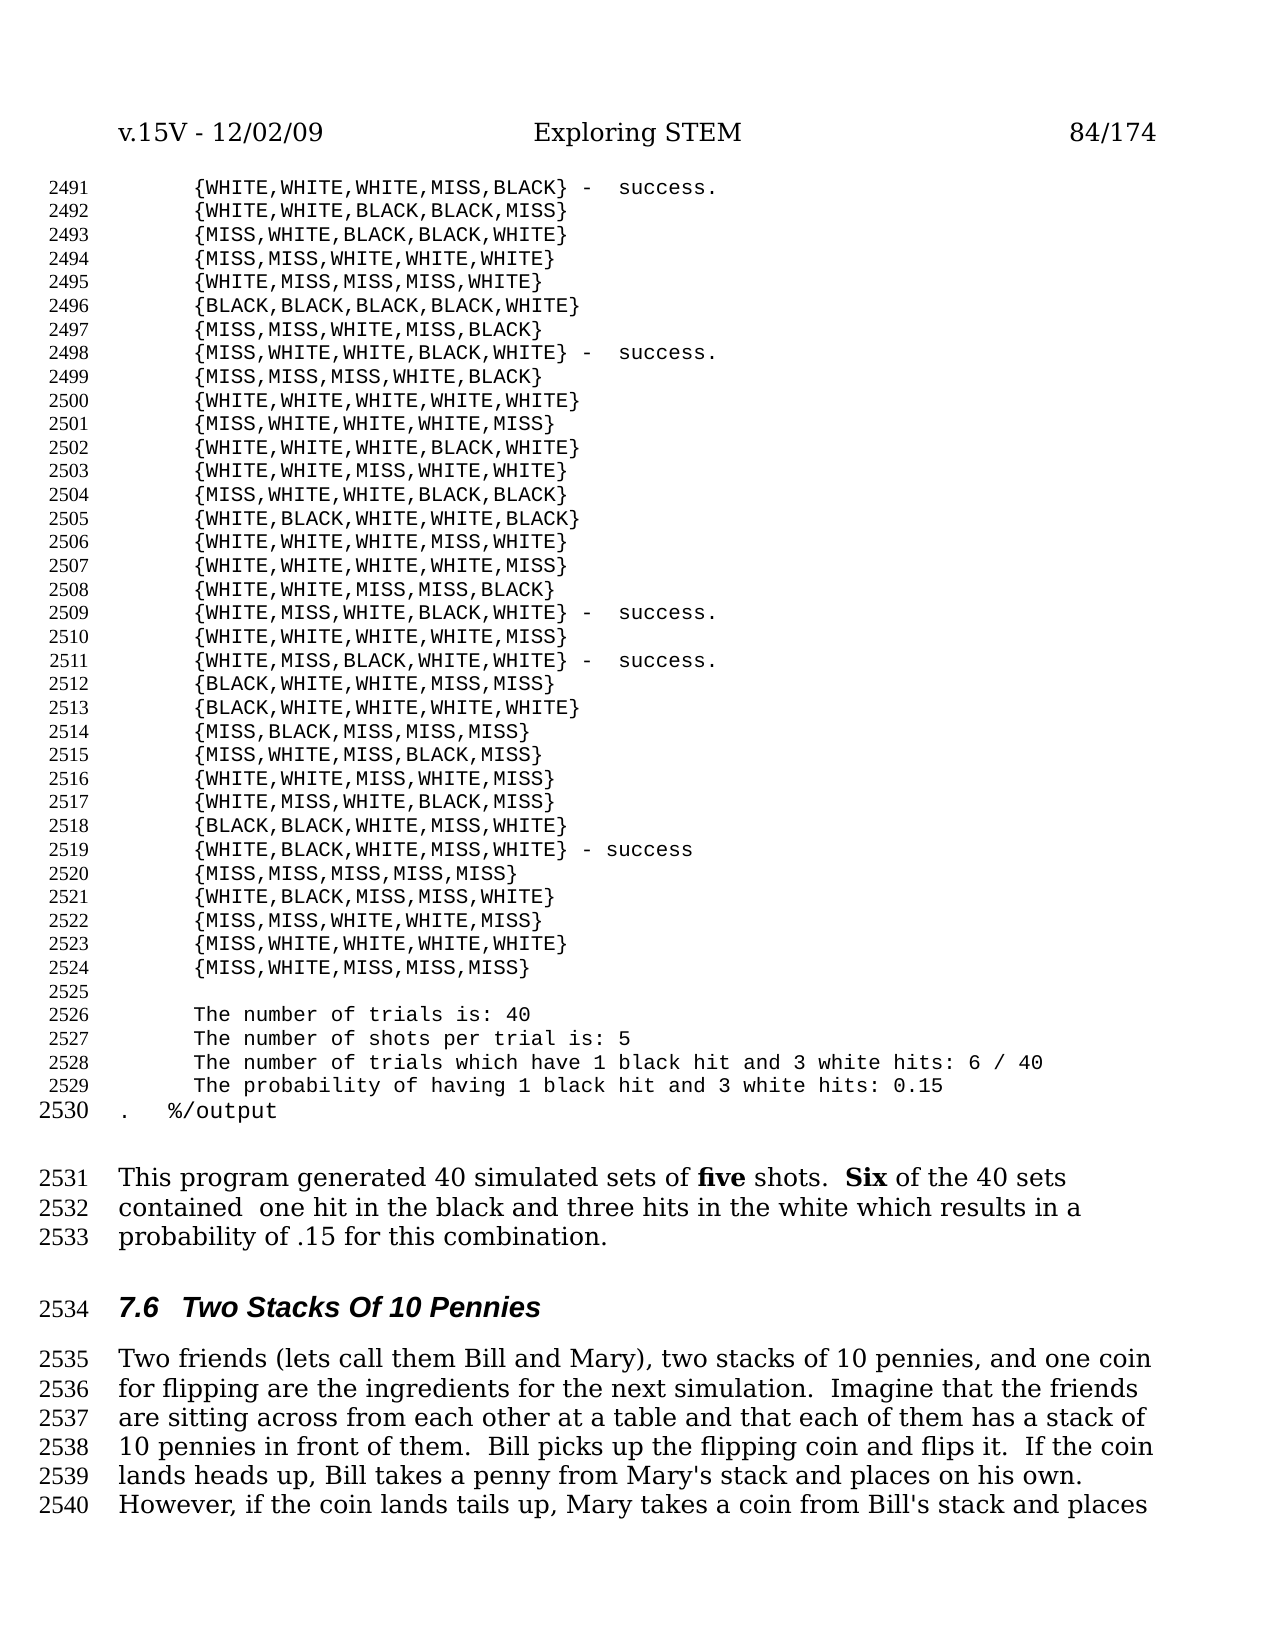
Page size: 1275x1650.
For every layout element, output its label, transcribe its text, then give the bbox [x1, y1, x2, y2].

text This program generated 40 simulated sets of five shots. Six of the 40 sets contained one hit in the black and three hits in the white which results in a probability of .15 for this combination. [118, 1163, 1157, 1251]
text {WHITE,WHITE,MISS,WHITE,WHITE} [118, 461, 1157, 484]
text {MISS,WHITE,MISS,BLACK,MISS} [118, 744, 1157, 768]
text {MISS,WHITE,WHITE,WHITE,MISS} [118, 413, 1157, 437]
text {WHITE,WHITE,WHITE,WHITE,MISS} [118, 555, 1157, 579]
text {WHITE,WHITE,MISS,MISS,BLACK} [118, 579, 1157, 602]
text {WHITE,MISS,WHITE,BLACK,MISS} [118, 792, 1157, 815]
text {WHITE,BLACK,WHITE,MISS,WHITE} - success [118, 839, 1157, 862]
text {MISS,BLACK,MISS,MISS,MISS} [118, 721, 1157, 744]
text {BLACK,WHITE,WHITE,MISS,MISS} [118, 673, 1157, 697]
text {MISS,MISS,WHITE,WHITE,MISS} [118, 910, 1157, 933]
text {MISS,MISS,MISS,WHITE,BLACK} [118, 366, 1157, 389]
text Two friends (lets call them Bill and Mary), two stacks of 10 pennies, and one coin for flipping are the ingredients for the next simulation. Imagine that the friends are sitting across from each other at a table and that each of them has a stack of 10 pennies in front of them. Bill picks up the flipping coin and flips it. If the coin lands heads up, Bill takes a penny from Mary's stack and places on his own. However, if the coin lands tails up, Mary takes a coin from Bill's stack and places [118, 1344, 1157, 1519]
text {WHITE,BLACK,WHITE,WHITE,BLACK} [118, 508, 1157, 531]
text {MISS,MISS,WHITE,WHITE,WHITE} [118, 248, 1157, 271]
text {MISS,WHITE,MISS,MISS,MISS} [118, 957, 1157, 981]
text The probability of having 1 black hit and 3 white hits: 0.15 [118, 1075, 1157, 1099]
text {BLACK,BLACK,BLACK,BLACK,WHITE} [118, 295, 1157, 319]
text {MISS,WHITE,WHITE,BLACK,WHITE} - success. [118, 342, 1157, 366]
subtitle Two Stacks Of 10 Pennies [118, 1290, 1157, 1324]
text {MISS,MISS,MISS,MISS,MISS} [118, 862, 1157, 886]
text {MISS,WHITE,BLACK,BLACK,WHITE} [118, 224, 1157, 248]
text The number of shots per trial is: 5 [118, 1028, 1157, 1052]
text {MISS,MISS,WHITE,MISS,BLACK} [118, 319, 1157, 342]
text {WHITE,WHITE,MISS,WHITE,MISS} [118, 768, 1157, 792]
text {WHITE,WHITE,WHITE,BLACK,WHITE} [118, 437, 1157, 461]
text . %/output [118, 1099, 1157, 1125]
text {BLACK,WHITE,WHITE,WHITE,WHITE} [118, 697, 1157, 721]
text The number of trials is: 40 [118, 1004, 1157, 1028]
text {MISS,WHITE,WHITE,BLACK,BLACK} [118, 484, 1157, 508]
text {WHITE,MISS,WHITE,BLACK,WHITE} - success. [118, 602, 1157, 626]
text {MISS,WHITE,WHITE,WHITE,WHITE} [118, 933, 1157, 957]
text {BLACK,BLACK,WHITE,MISS,WHITE} [118, 815, 1157, 839]
text {WHITE,WHITE,BLACK,BLACK,MISS} [118, 200, 1157, 224]
text {WHITE,WHITE,WHITE,MISS,WHITE} [118, 531, 1157, 555]
text {WHITE,MISS,BLACK,WHITE,WHITE} - success. [118, 650, 1157, 673]
text The number of trials which have 1 black hit and 3 white hits: 6 / 40 [118, 1052, 1157, 1075]
text {WHITE,MISS,MISS,MISS,WHITE} [118, 271, 1157, 295]
text {WHITE,WHITE,WHITE,WHITE,WHITE} [118, 389, 1157, 413]
text {WHITE,WHITE,WHITE,WHITE,MISS} [118, 626, 1157, 650]
text {WHITE,WHITE,WHITE,MISS,BLACK} - success. [118, 177, 1157, 200]
text {WHITE,BLACK,MISS,MISS,WHITE} [118, 886, 1157, 910]
